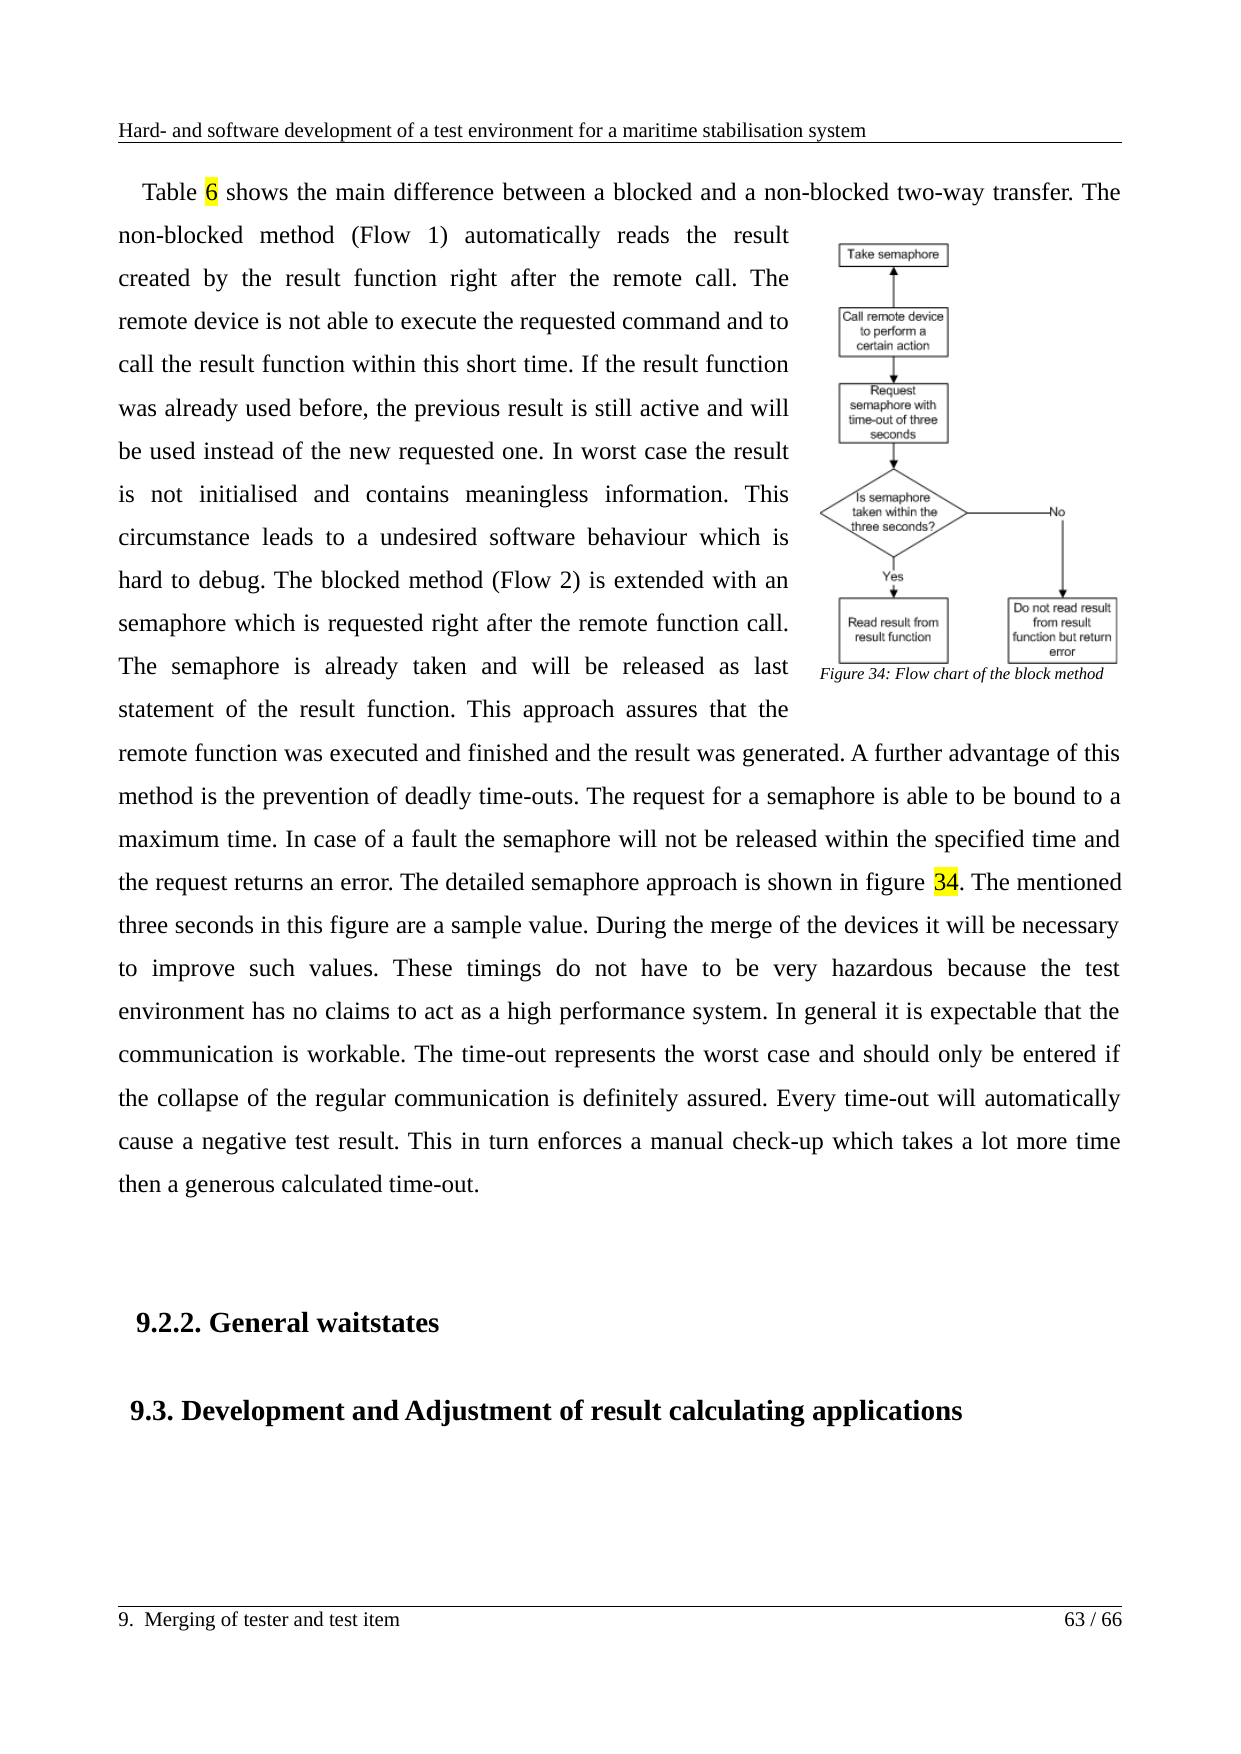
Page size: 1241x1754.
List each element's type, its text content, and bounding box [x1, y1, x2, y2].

text Table 6 shows the main difference between a blocked and a non-blocked two-way transfer. The non-blocked method (Flow 1) automatically reads the result created by the result function right after the remote call. The remote device is not able to execute the requested command and to call the result function within this short time. If the result function was already used before, the previous result is still active and will be used instead of the new requested one. In worst case the result is not initialised and contains meaningless information. This circumstance leads to a undesired software behaviour which is hard to debug. The blocked method (Flow 2) is extended with an semaphore which is requested right after the remote function call. The semaphore is already taken and will be released as last statement of the result function. This approach assures that the remote function was executed and finished and the result was generated. A further advantage of this method is the prevention of deadly time-outs. The request for a semaphore is able to be bound to a maximum time. In case of a fault the semaphore will not be released within the specified time and the request returns an error. The detailed semaphore approach is shown in figure 34. The mentioned three seconds in this figure are a sample value. During the merge of the devices it will be necessary to improve such values. These timings do not have to be very hazardous because the test environment has no claims to act as a high performance system. In general it is expectable that the communication is workable. The time-out represents the worst case and should only be entered if the collapse of the regular communication is definitely assured. Every time-out will automatically cause a negative test result. This in turn enforces a manual check-up which takes a lot more time then a generous calculated time-out. [118, 177, 1122, 1198]
subtitle General waitstates [118, 1305, 1122, 1339]
text Figure 34: Flow chart of the block method [819, 664, 1117, 683]
picture [819, 243, 1118, 664]
subtitle Development and Adjustment of result calculating applications [118, 1393, 1122, 1427]
